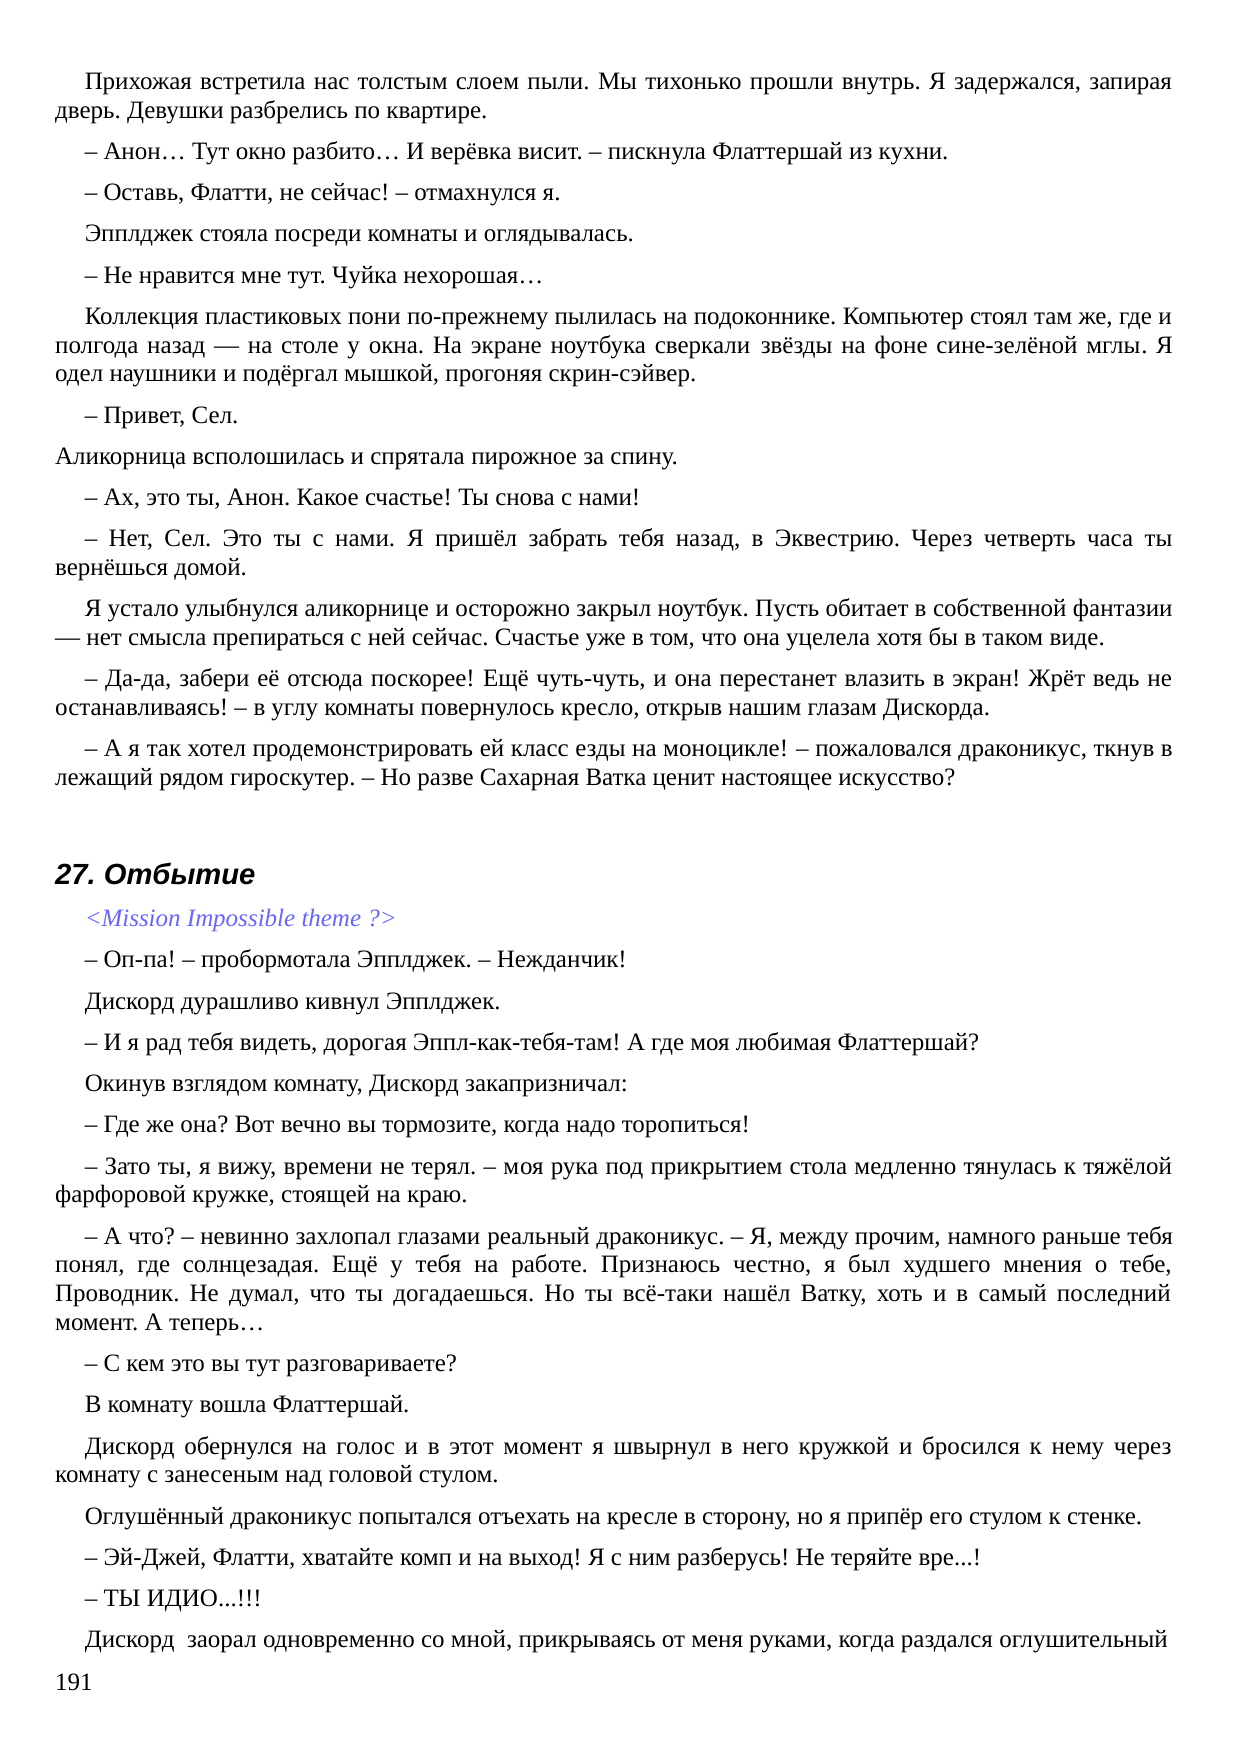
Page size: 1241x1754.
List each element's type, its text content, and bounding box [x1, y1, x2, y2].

text – ТЫ ИДИО...!!! [55, 1583, 1173, 1612]
text – Не нравится мне тут. Чуйка нехорошая… [55, 260, 1173, 288]
text Окинув взглядом комнату, Дискорд закапризничал: [55, 1068, 1173, 1097]
text <Mission Impossible theme ?> [55, 903, 1173, 932]
text – Где же она? Вот вечно вы тормозите, когда надо торопиться! [55, 1109, 1173, 1138]
text – С кем это вы тут разговариваете? [55, 1348, 1173, 1377]
text – Ах, это ты, Анон. Какое счастье! Ты снова с нами! [55, 482, 1173, 511]
text – Оставь, Флатти, не сейчас! – отмахнулся я. [55, 177, 1173, 206]
text – Оп-па! – пробормотала Эпплджек. – Нежданчик! [55, 944, 1173, 973]
text – Да-да, забери её отсюда поскорее! Ещё чуть-чуть, и она перестанет влазить в экран! Жрёт ведь не останавливаясь! – в углу комнаты повернулось кресло, открыв нашим глазам Дискорда. [55, 663, 1173, 721]
text Дискорд дурашливо кивнул Эпплджек. [55, 986, 1173, 1014]
text – Нет, Сел. Это ты с нами. Я пришёл забрать тебя назад, в Эквестрию. Через четверть часа ты вернёшься домой. [55, 523, 1173, 581]
text Коллекция пластиковых пони по-прежнему пылилась на подоконнике. Компьютер стоял там же, где и полгода назад — на столе у окна. На экране ноутбука сверкали звёзды на фоне сине-зелёной мглы. Я одел наушники и подёргал мышкой, прогоняя скрин-сэйвер. [55, 301, 1173, 387]
text Эпплджек стояла посреди комнаты и оглядывалась. [55, 218, 1173, 247]
text – И я рад тебя видеть, дорогая Эппл-как-тебя-там! А где моя любимая Флаттершай? [55, 1027, 1173, 1056]
subtitle 27. Отбытие [55, 857, 1173, 891]
text Дискорд обернулся на голос и в этот момент я швырнул в него кружкой и бросился к нему через комнату с занесеным над головой стулом. [55, 1431, 1173, 1488]
text В комнату вошла Флаттершай. [55, 1389, 1173, 1418]
text – Привет, Сел. [55, 400, 1173, 428]
text Дискорд заорал одновременно со мной, прикрываясь от меня руками, когда раздался оглушительный [55, 1624, 1173, 1653]
text – А что? – невинно захлопал глазами реальный драконикус. – Я, между прочим, намного раньше тебя понял, где солнцезадая. Ещё у тебя на работе. Признаюсь честно, я был худшего мнения о тебе, Проводник. Не думал, что ты догадаешься. Но ты всё-таки нашёл Ватку, хоть и в самый последний момент. А теперь… [55, 1221, 1173, 1336]
text – Анон… Тут окно разбито… И верёвка висит. – пискнула Флаттершай из кухни. [55, 136, 1173, 165]
text – Эй-Джей, Флатти, хватайте комп и на выход! Я с ним разберусь! Не теряйте вре...! [55, 1542, 1173, 1571]
text – Зато ты, я вижу, времени не терял. – моя рука под прикрытием стола медленно тянулась к тяжёлой фарфоровой кружке, стоящей на краю. [55, 1151, 1173, 1208]
text Аликорница всполошилась и спрятала пирожное за спину. [55, 441, 1173, 470]
text Я устало улыбнулся аликорнице и осторожно закрыл ноутбук. Пусть обитает в собственной фантазии — нет смысла препираться с ней сейчас. Счастье уже в том, что она уцелела хотя бы в таком виде. [55, 593, 1173, 651]
text – А я так хотел продемонстрировать ей класс езды на моноцикле! – пожаловался драконикус, ткнув в лежащий рядом гироскутер. – Но разве Сахарная Ватка ценит настоящее искусство? [55, 733, 1173, 791]
text Оглушённый драконикус попытался отъехать на кресле в сторону, но я припёр его стулом к стенке. [55, 1501, 1173, 1529]
text Прихожая встретила нас толстым слоем пыли. Мы тихонько прошли внутрь. Я задержался, запирая дверь. Девушки разбрелись по квартире. [55, 66, 1173, 123]
